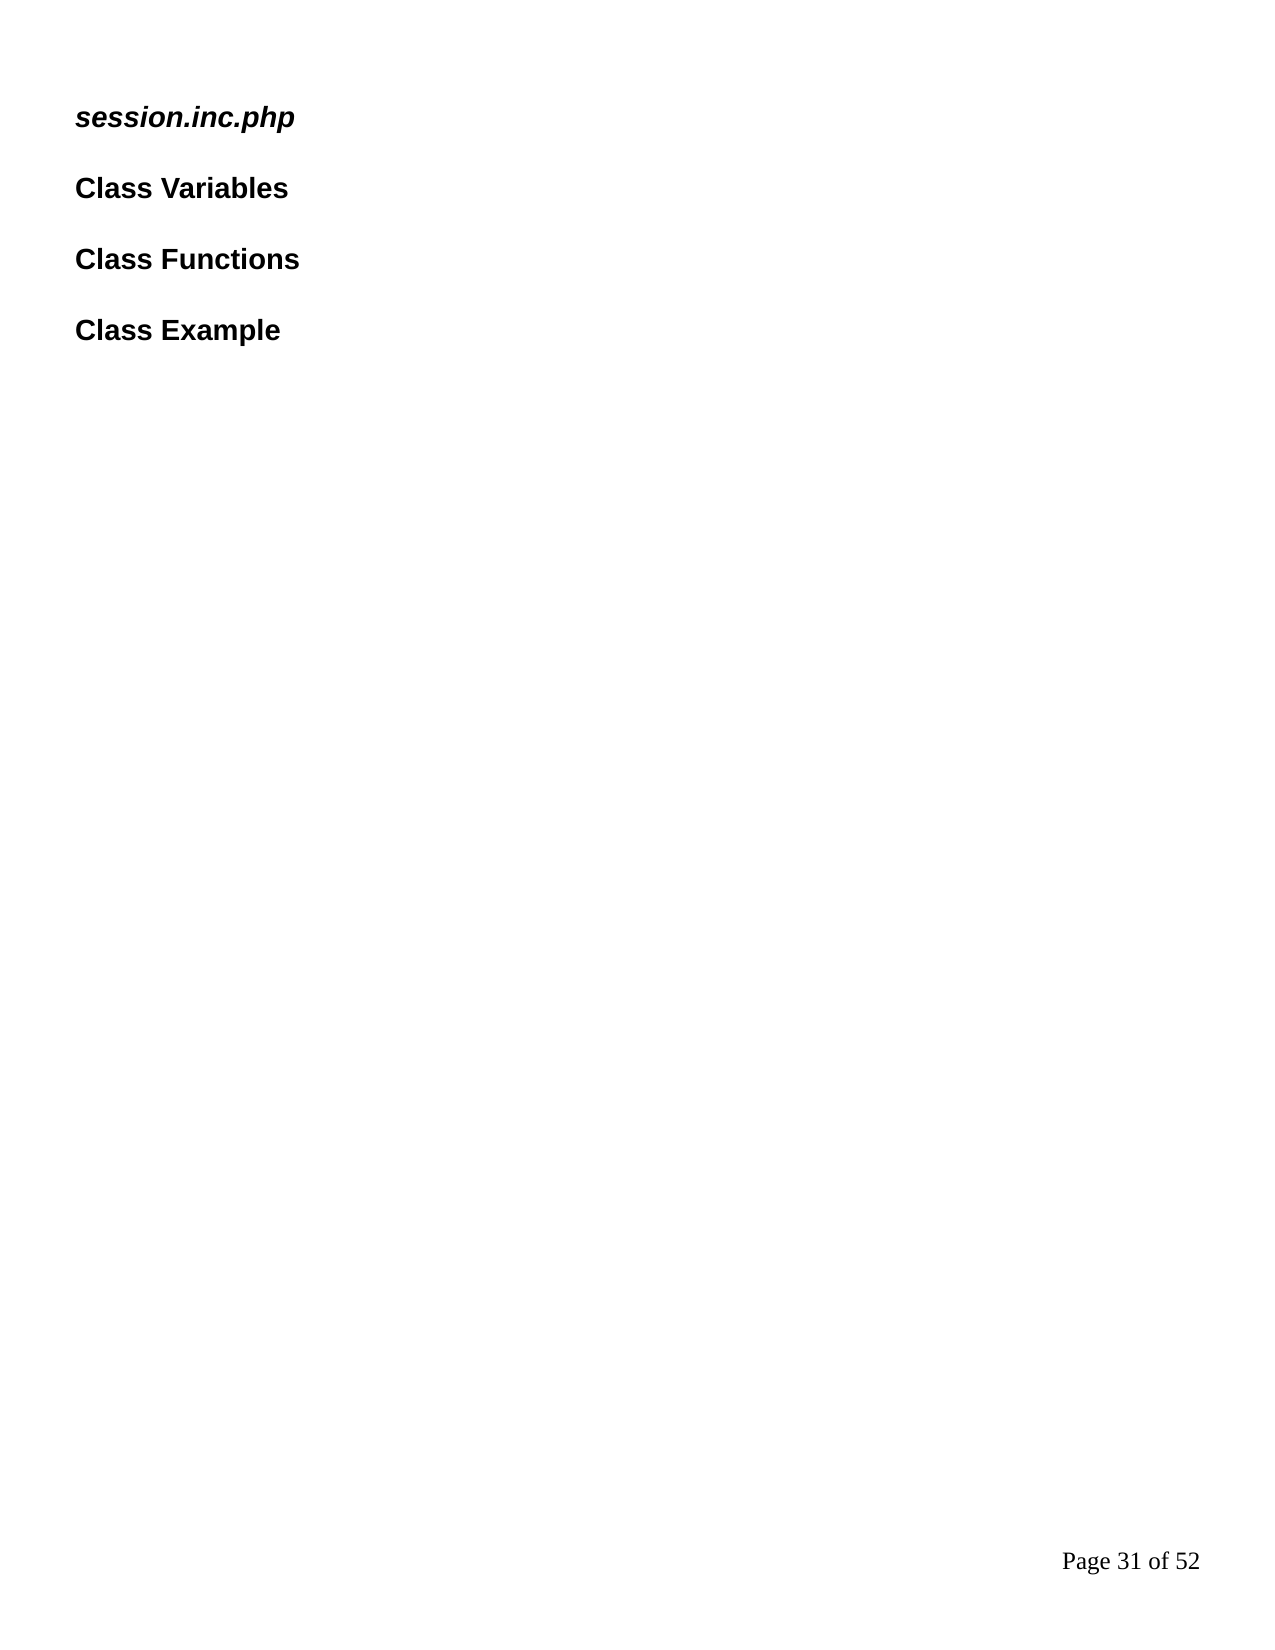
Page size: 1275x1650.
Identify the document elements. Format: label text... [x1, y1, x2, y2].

subtitle Class Functions [75, 242, 1200, 276]
subtitle session.inc.php [75, 100, 1200, 133]
subtitle Class Variables [75, 171, 1200, 204]
subtitle Class Example [75, 313, 1200, 347]
